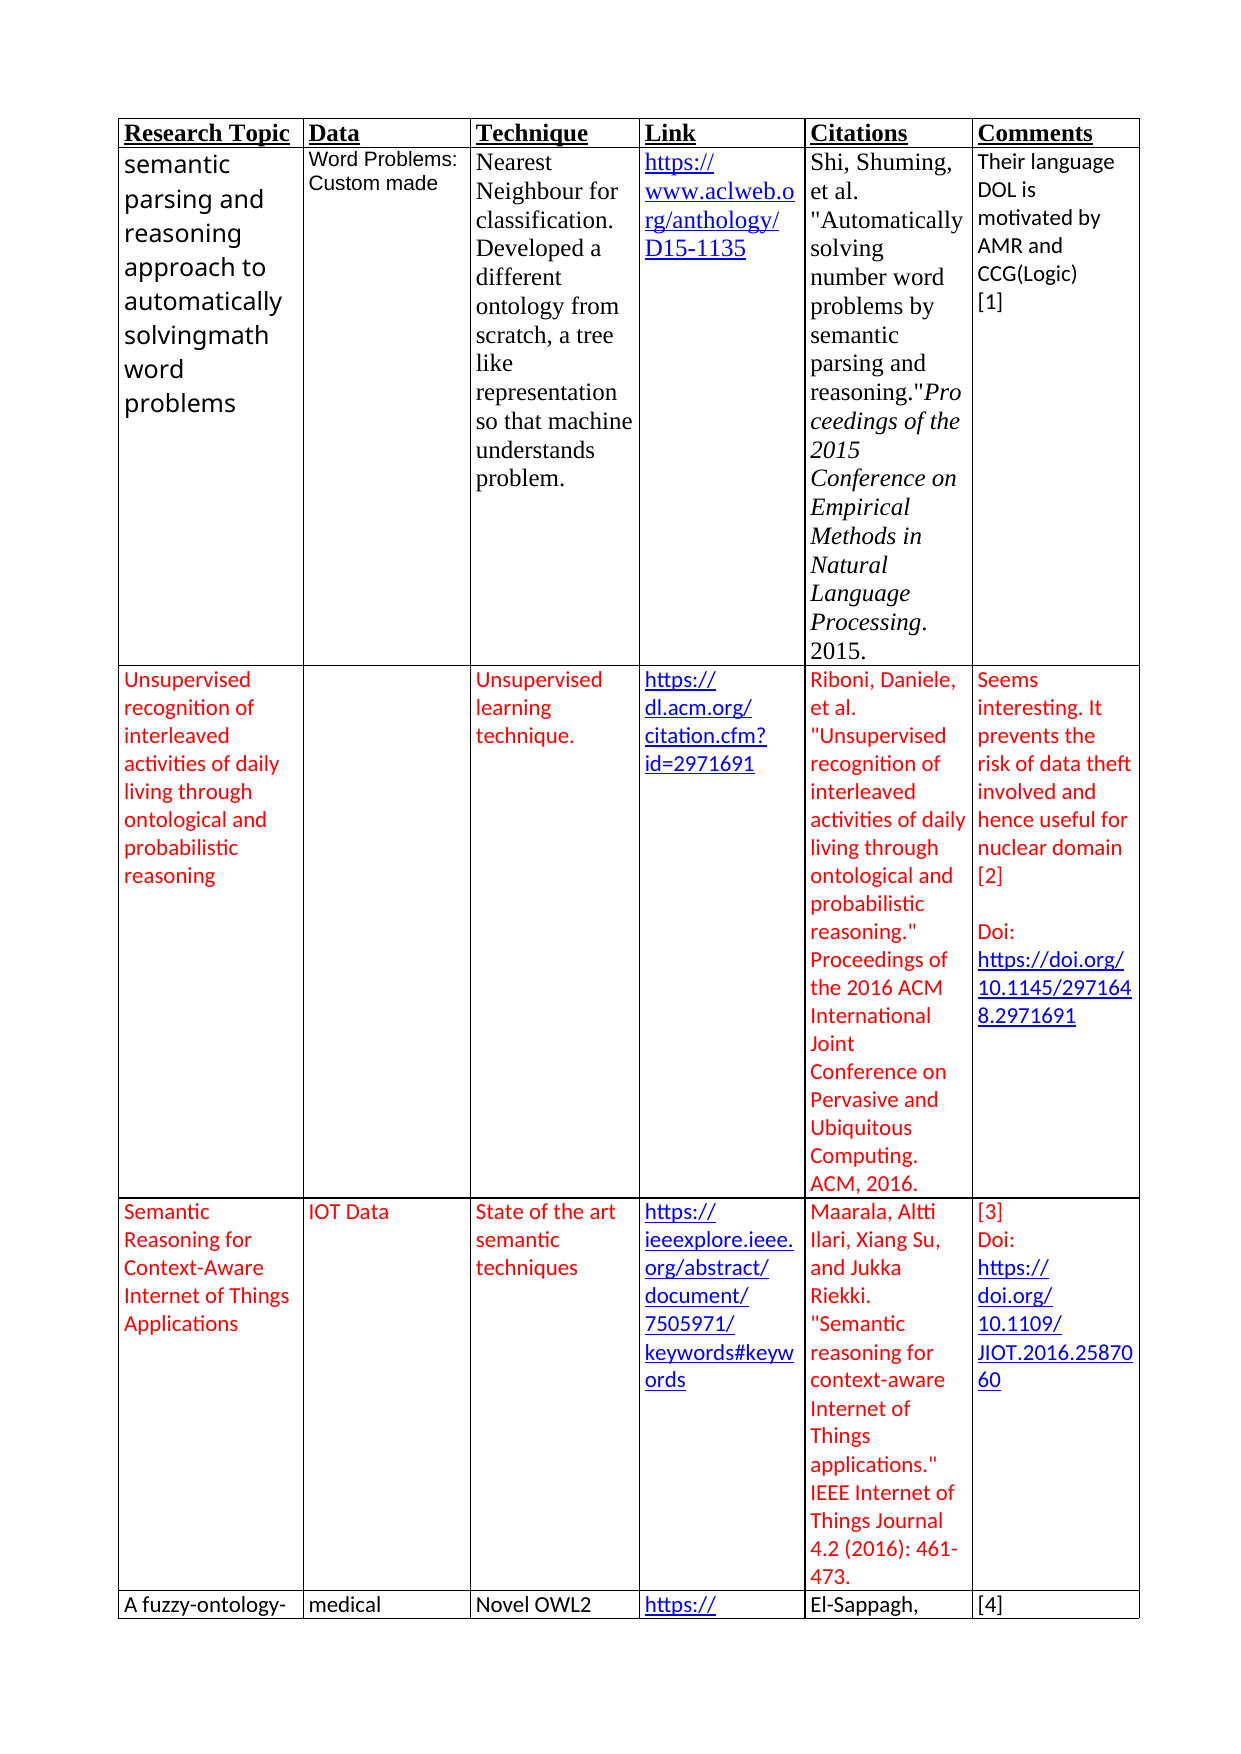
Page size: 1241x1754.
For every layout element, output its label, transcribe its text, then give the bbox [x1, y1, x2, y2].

table_header Data [304, 119, 470, 147]
table_header Technique [471, 119, 639, 147]
table_cell Nearest Neighbour for classification. Developed a different ontology from scratch, a tree like representation so that machine understands problem. [471, 148, 639, 665]
table_header Research Topic [119, 119, 303, 147]
table_cell https://dl.acm.org/citation.cfm?id=2971691 [640, 666, 804, 1197]
table_cell Maarala, Altti Ilari, Xiang Su, and Jukka Riekki. "Semantic reasoning for context-aware Internet of Things applications." IEEE Internet of Things Journal 4.2 (2016): 461-473. [806, 1199, 972, 1590]
table_cell [304, 666, 470, 1197]
table_cell Seems interesting. It prevents the risk of data theft involved and hence useful for nuclear domain [2] Doi: https://doi.org/10.1145/2971648.2971691 [973, 666, 1139, 1197]
table_cell El-Sappagh, [806, 1591, 972, 1618]
table_cell IOT Data [304, 1199, 470, 1590]
table_header Link [640, 119, 804, 147]
table_cell A fuzzy-ontology- [119, 1591, 303, 1618]
table_cell Their language DOL is motivated by AMR and CCG(Logic) [1] [973, 148, 1139, 665]
table_header Comments [973, 119, 1139, 147]
table_cell Novel OWL2 [471, 1591, 639, 1618]
table_cell medical [304, 1591, 470, 1618]
table_header Citations [806, 119, 972, 147]
table_cell Unsupervised recognition of interleaved activities of daily living through ontological and probabilistic reasoning [119, 666, 303, 1197]
table_cell Word Problems: Custom made [304, 148, 470, 665]
table_cell [4] [973, 1591, 1139, 1618]
table_cell https://www.aclweb.org/anthology/D15-1135 [640, 148, 804, 665]
table_cell Unsupervised learning technique. [471, 666, 639, 1197]
table_cell [3] Doi: https://doi.org/10.1109/JIOT.2016.2587060 [973, 1199, 1139, 1590]
table_cell Semantic Reasoning for Context-Aware Internet of Things Applications [119, 1199, 303, 1590]
table_cell https://ieeexplore.ieee.org/abstract/document/7505971/keywords#keywords [640, 1199, 804, 1590]
table_cell https:// [640, 1591, 804, 1618]
table_cell semantic parsing and reasoning approach to automatically solvingmath word problems [119, 148, 303, 665]
table_cell State of the art semantic techniques [471, 1199, 639, 1590]
table_cell Riboni, Daniele, et al. "Unsupervised recognition of interleaved activities of daily living through ontological and probabilistic reasoning." Proceedings of the 2016 ACM International Joint Conference on Pervasive and Ubiquitous Computing. ACM, 2016. [806, 666, 972, 1197]
table_cell Shi, Shuming, et al. "Automatically solving number word problems by semantic parsing and reasoning."Proceedings of the 2015 Conference on Empirical Methods in Natural Language Processing. 2015. [806, 148, 972, 665]
